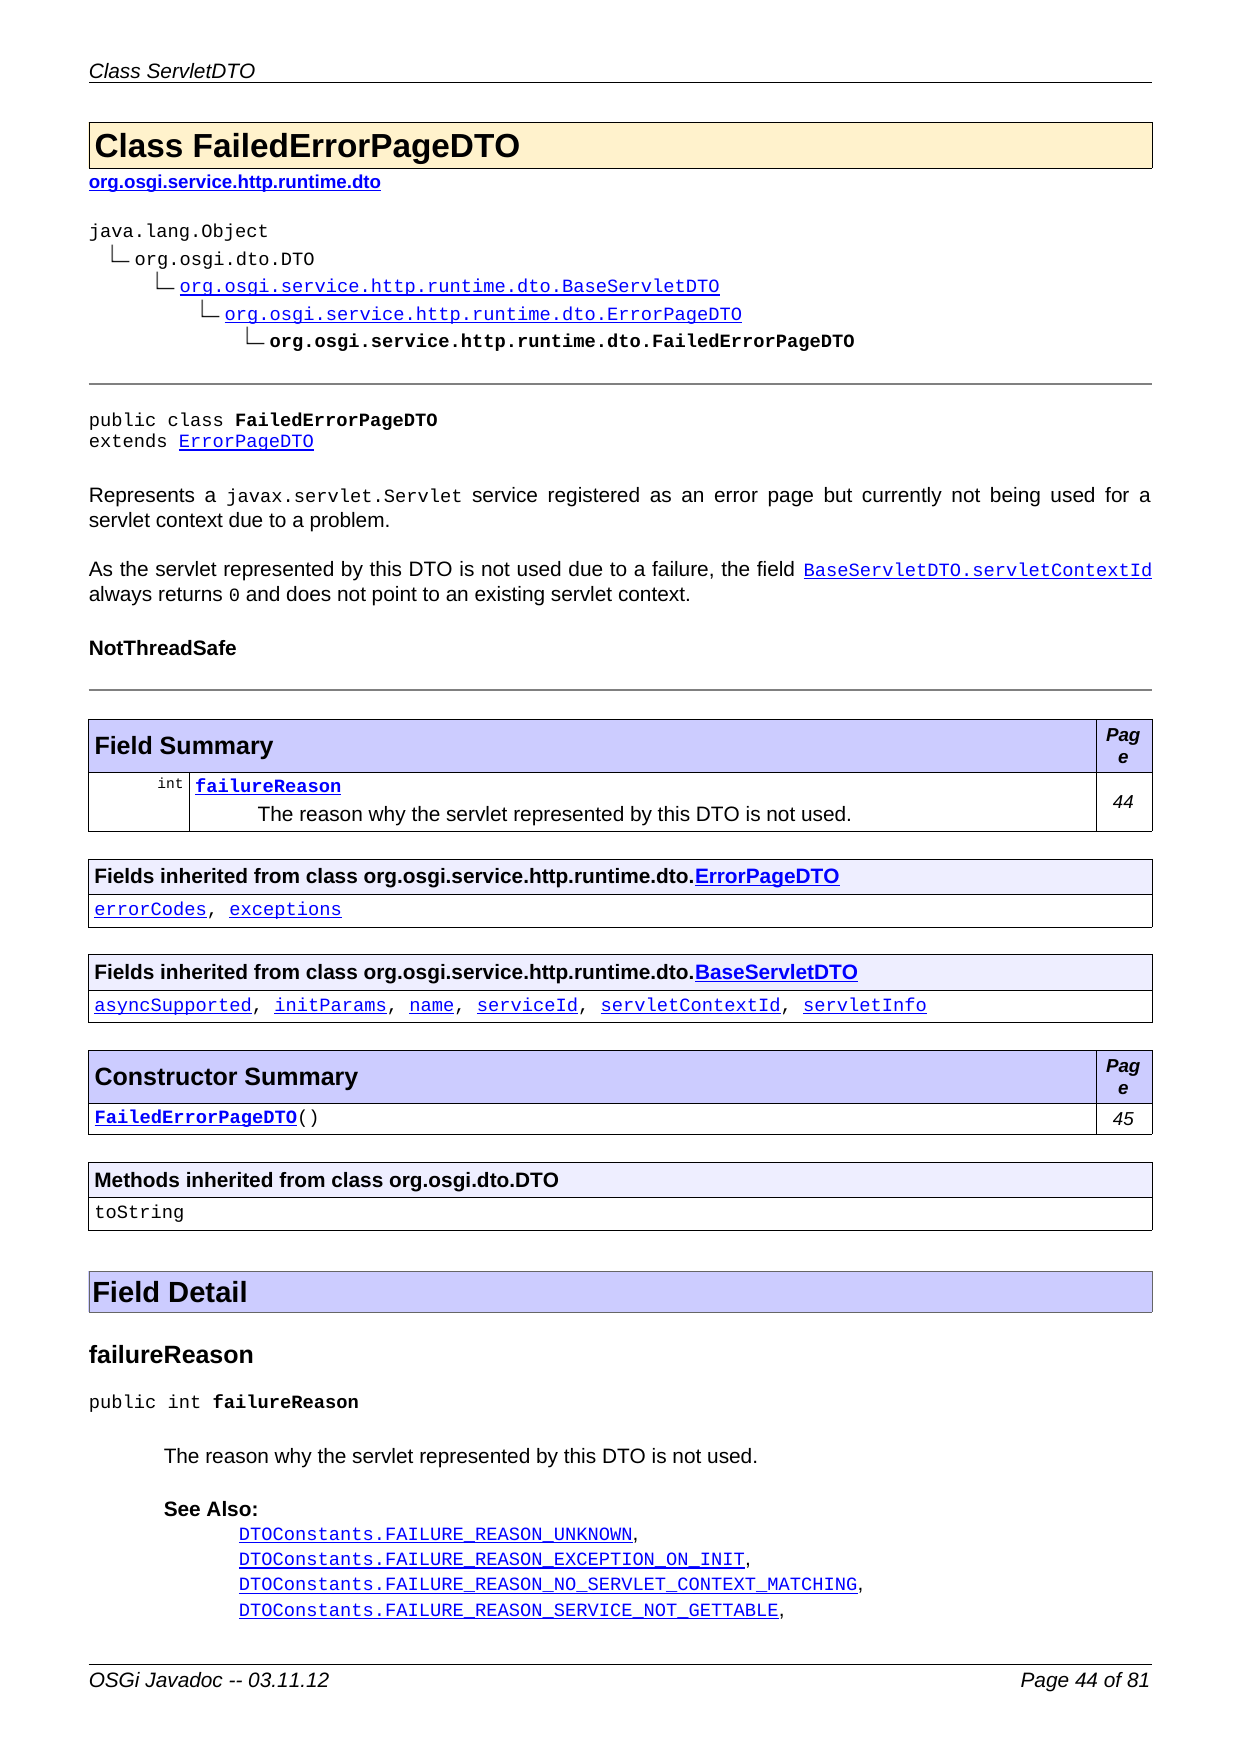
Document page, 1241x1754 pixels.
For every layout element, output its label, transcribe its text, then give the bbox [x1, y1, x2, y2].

text As the servlet represented by this DTO is not used due to a failure, the field BaseServletDTO.servletContextId always returns 0 and does not point to an existing servlet context. [88, 557, 1152, 607]
picture [246, 325, 270, 348]
text org.osgi.service.http.runtime.dto.BaseServletDTO [88, 271, 1152, 298]
picture [201, 298, 225, 321]
text See Also: [163, 1497, 1152, 1521]
table_header Field Summary [89, 720, 1096, 772]
table_cell toString [89, 1198, 1152, 1230]
table_cell errorCodes, exceptions [89, 895, 1152, 927]
subtitle failureReason [88, 1340, 1152, 1369]
table_cell FailedErrorPageDTO() [89, 1104, 1096, 1134]
text org.osgi.dto.DTO [88, 243, 1152, 271]
table_header Constructor Summary [89, 1051, 1096, 1103]
text org.osgi.service.http.runtime.dto.FailedErrorPageDTO [88, 326, 1152, 353]
subtitle Class FailedErrorPageDTO [90, 123, 1152, 168]
table_header Fields inherited from class org.osgi.service.http.runtime.dto.BaseServletDTO [89, 955, 1152, 990]
text Represents a javax.servlet.Servlet service registered as an error page but currently not being used for a servlet context due to a problem. [88, 482, 1152, 532]
table_header Methods inherited from class org.osgi.dto.DTO [89, 1163, 1152, 1197]
table_header Page [1097, 720, 1152, 772]
text org.osgi.service.http.runtime.dto [88, 171, 1152, 193]
table_cell asyncSupported, initParams, name, serviceId, servletContextId, servletInfo [89, 991, 1152, 1022]
table_cell [1097, 773, 1152, 831]
picture [111, 243, 135, 266]
table_cell failureReason The reason why the servlet represented by this DTO is not used. [190, 773, 1096, 831]
text org.osgi.service.http.runtime.dto.ErrorPageDTO [88, 298, 1152, 326]
text public class FailedErrorPageDTO [88, 411, 1152, 432]
text NotThreadSafe [88, 636, 1152, 660]
text The reason why the servlet represented by this DTO is not used. [163, 1444, 1152, 1468]
table_cell int [89, 773, 189, 831]
text DTOConstants.FAILURE_REASON_UNKNOWN, DTOConstants.FAILURE_REASON_EXCEPTION_ON_INIT, DTOConstants.FAILURE_REASON_NO_SERVLET_CONTEXT_MATCHING, DTOConstants.FAILURE_REASON_SERVICE_NOT_GETTABLE, [238, 1521, 1152, 1622]
text public int failureReason [88, 1393, 1152, 1414]
table_header Page [1097, 1051, 1152, 1103]
text extends ErrorPageDTO [88, 432, 1152, 453]
picture [156, 270, 180, 293]
table_header Fields inherited from class org.osgi.service.http.runtime.dto.ErrorPageDTO [89, 860, 1152, 894]
subtitle Field Detail [90, 1272, 1152, 1312]
text java.lang.Object [88, 222, 1152, 243]
table_cell [1097, 1104, 1152, 1134]
